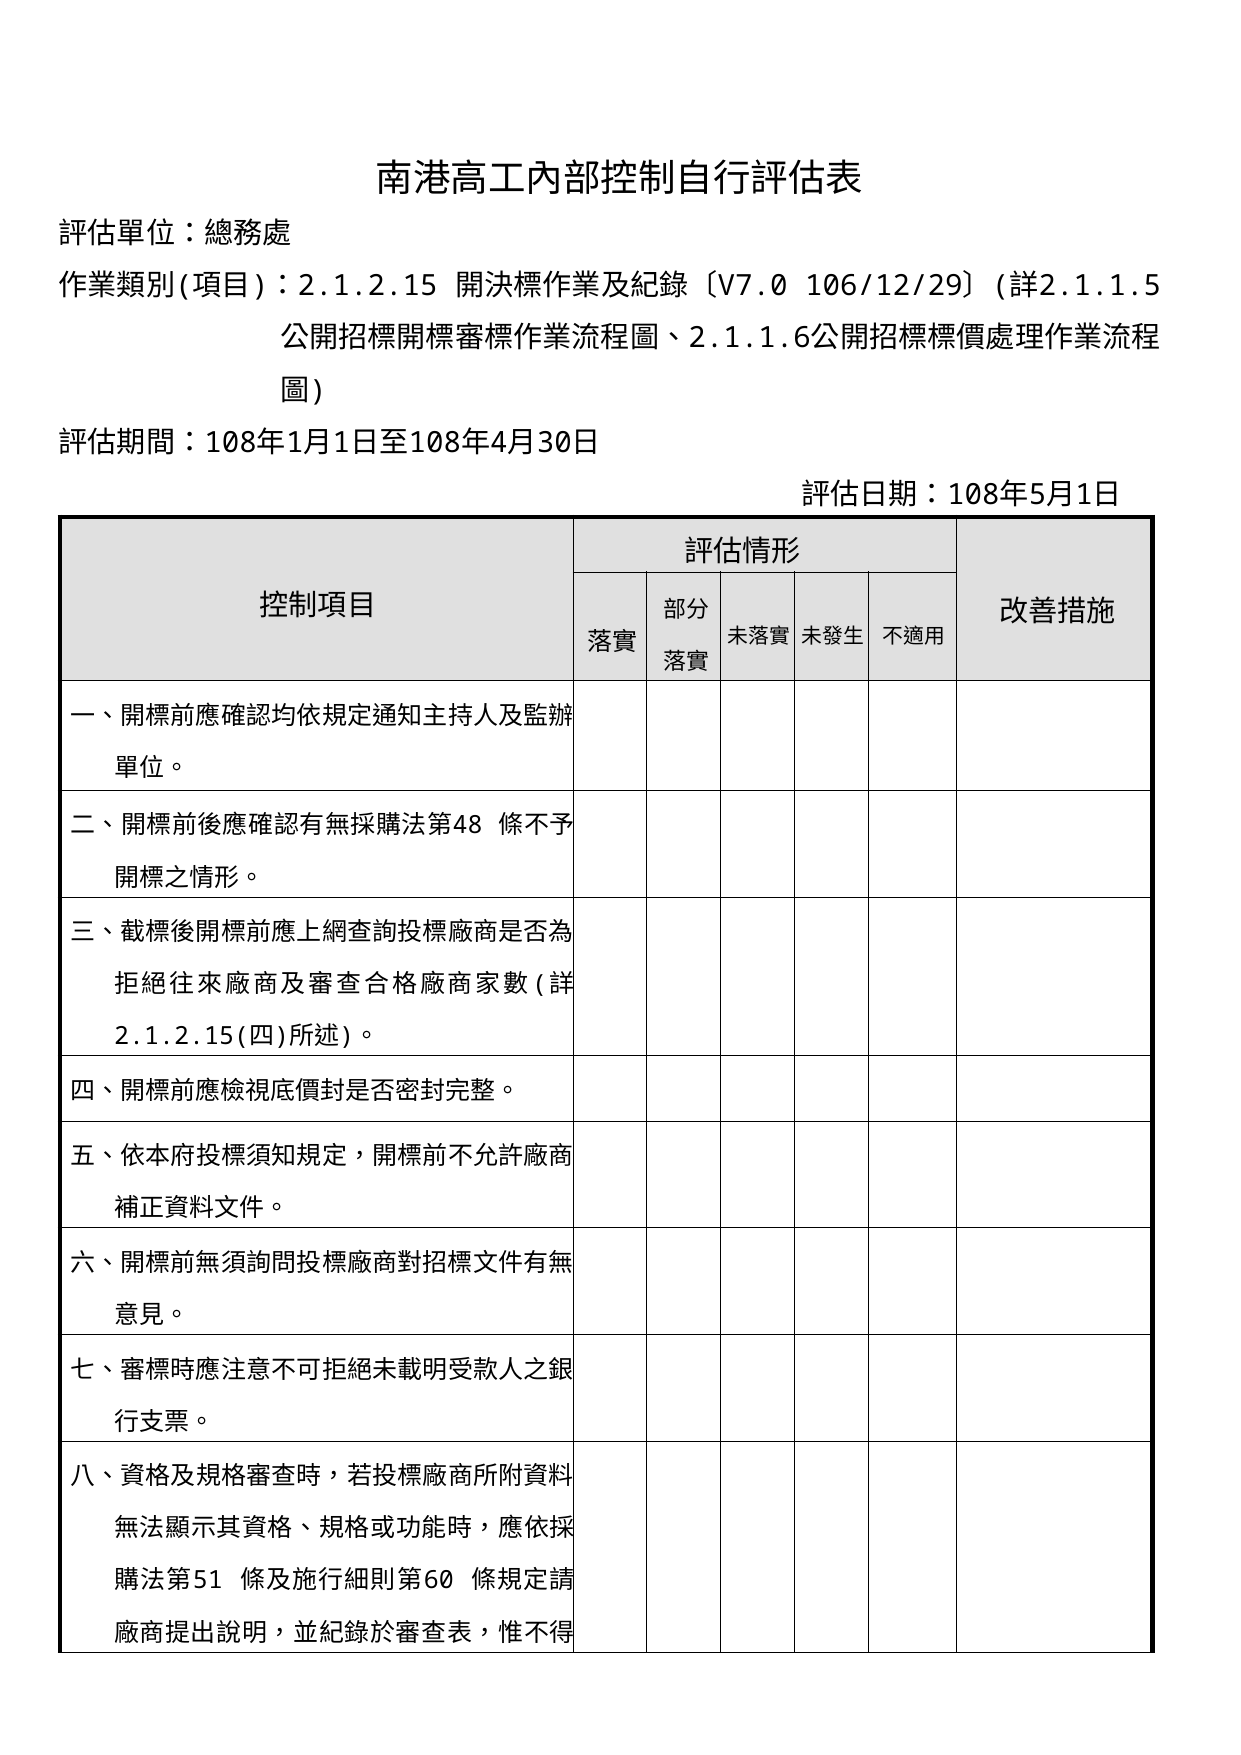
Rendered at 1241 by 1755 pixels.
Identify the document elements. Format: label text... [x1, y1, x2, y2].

table_cell [721, 681, 794, 790]
table_cell [957, 791, 1150, 896]
table_cell [721, 1122, 794, 1227]
text 南港高工內部控制自行評估表 [58, 150, 1180, 202]
table_cell [574, 681, 646, 790]
table_cell 二、開標前後應確認有無採購法第48 條不予開標之情形。 [62, 791, 573, 896]
table_cell [721, 1442, 794, 1651]
table_cell [721, 1335, 794, 1441]
text 評估單位：總務處 [58, 202, 1180, 254]
table_cell [957, 898, 1150, 1055]
table_cell [869, 1056, 956, 1121]
table_cell 未發生 [795, 573, 868, 680]
table_cell [795, 1122, 868, 1227]
table_cell [721, 791, 794, 896]
table_cell [647, 1122, 720, 1227]
table_cell [869, 681, 956, 790]
table_cell [721, 1228, 794, 1334]
table_cell [957, 1335, 1150, 1441]
table_cell [869, 1442, 956, 1651]
table_cell [957, 1228, 1150, 1334]
table_cell 三、截標後開標前應上網查詢投標廠商是否為拒絕往來廠商及審查合格廠商家數(詳2.1.2.15(四)所述)。 [62, 898, 573, 1055]
table_cell [957, 1442, 1150, 1651]
table_cell 未落實 [721, 573, 794, 680]
table_cell [574, 1335, 646, 1441]
table_cell [647, 1335, 720, 1441]
table_cell [647, 1442, 720, 1651]
table_cell [721, 1056, 794, 1121]
table_cell [957, 1056, 1150, 1121]
table_cell [869, 1228, 956, 1334]
table_cell [647, 791, 720, 896]
table_cell [795, 681, 868, 790]
table_cell [957, 681, 1150, 790]
table_header 控制項目 [62, 519, 573, 680]
table_cell [647, 1228, 720, 1334]
table_cell [574, 1122, 646, 1227]
table_cell 六、開標前無須詢問投標廠商對招標文件有無意見。 [62, 1228, 573, 1334]
table_cell [647, 1056, 720, 1121]
table_cell 五、依本府投標須知規定，開標前不允許廠商補正資料文件。 [62, 1122, 573, 1227]
table_header 改善措施 [957, 519, 1150, 680]
table_cell [574, 898, 646, 1055]
text 評估日期：108年5月1日 [801, 462, 1180, 514]
table_cell 部分 落實 [647, 573, 720, 680]
table_cell [795, 791, 868, 896]
table_cell 八、資格及規格審查時，若投標廠商所附資料無法顯示其資格、規格或功能時，應依採購法第51 條及施行細則第60 條規定請廠商提出說明，並紀錄於審查表，惟不得 [62, 1442, 573, 1651]
table_cell [957, 1122, 1150, 1227]
table_cell [574, 1056, 646, 1121]
table_cell [869, 1335, 956, 1441]
table_cell [869, 1122, 956, 1227]
table_cell [574, 791, 646, 896]
table_cell [647, 898, 720, 1055]
table_cell [574, 1442, 646, 1651]
table_cell [721, 898, 794, 1055]
table_cell 一、開標前應確認均依規定通知主持人及監辦單位。 [62, 681, 573, 790]
table_cell [869, 898, 956, 1055]
text 作業類別(項目)：2.1.2.15 開決標作業及紀錄〔V7.0 106/12/29〕(詳2.1.1.5 公開招標開標審標作業流程圖、2.1.1.6公開招標標價處理作業流程圖) [58, 254, 1180, 410]
table_cell [795, 1056, 868, 1121]
table_cell 不適用 [869, 573, 956, 680]
table_cell 四、開標前應檢視底價封是否密封完整。 [62, 1056, 573, 1121]
table_cell [795, 1442, 868, 1651]
table_header 評估情形 [574, 519, 956, 571]
table_cell [795, 898, 868, 1055]
table_cell [869, 791, 956, 896]
table_cell [795, 1228, 868, 1334]
table_cell [795, 1335, 868, 1441]
table_cell 七、審標時應注意不可拒絕未載明受款人之銀行支票。 [62, 1335, 573, 1441]
text 評估期間：108年1月1日至108年4月30日 [58, 410, 1180, 462]
table_cell [647, 681, 720, 790]
table_cell 落實 [574, 573, 646, 680]
table_cell [574, 1228, 646, 1334]
